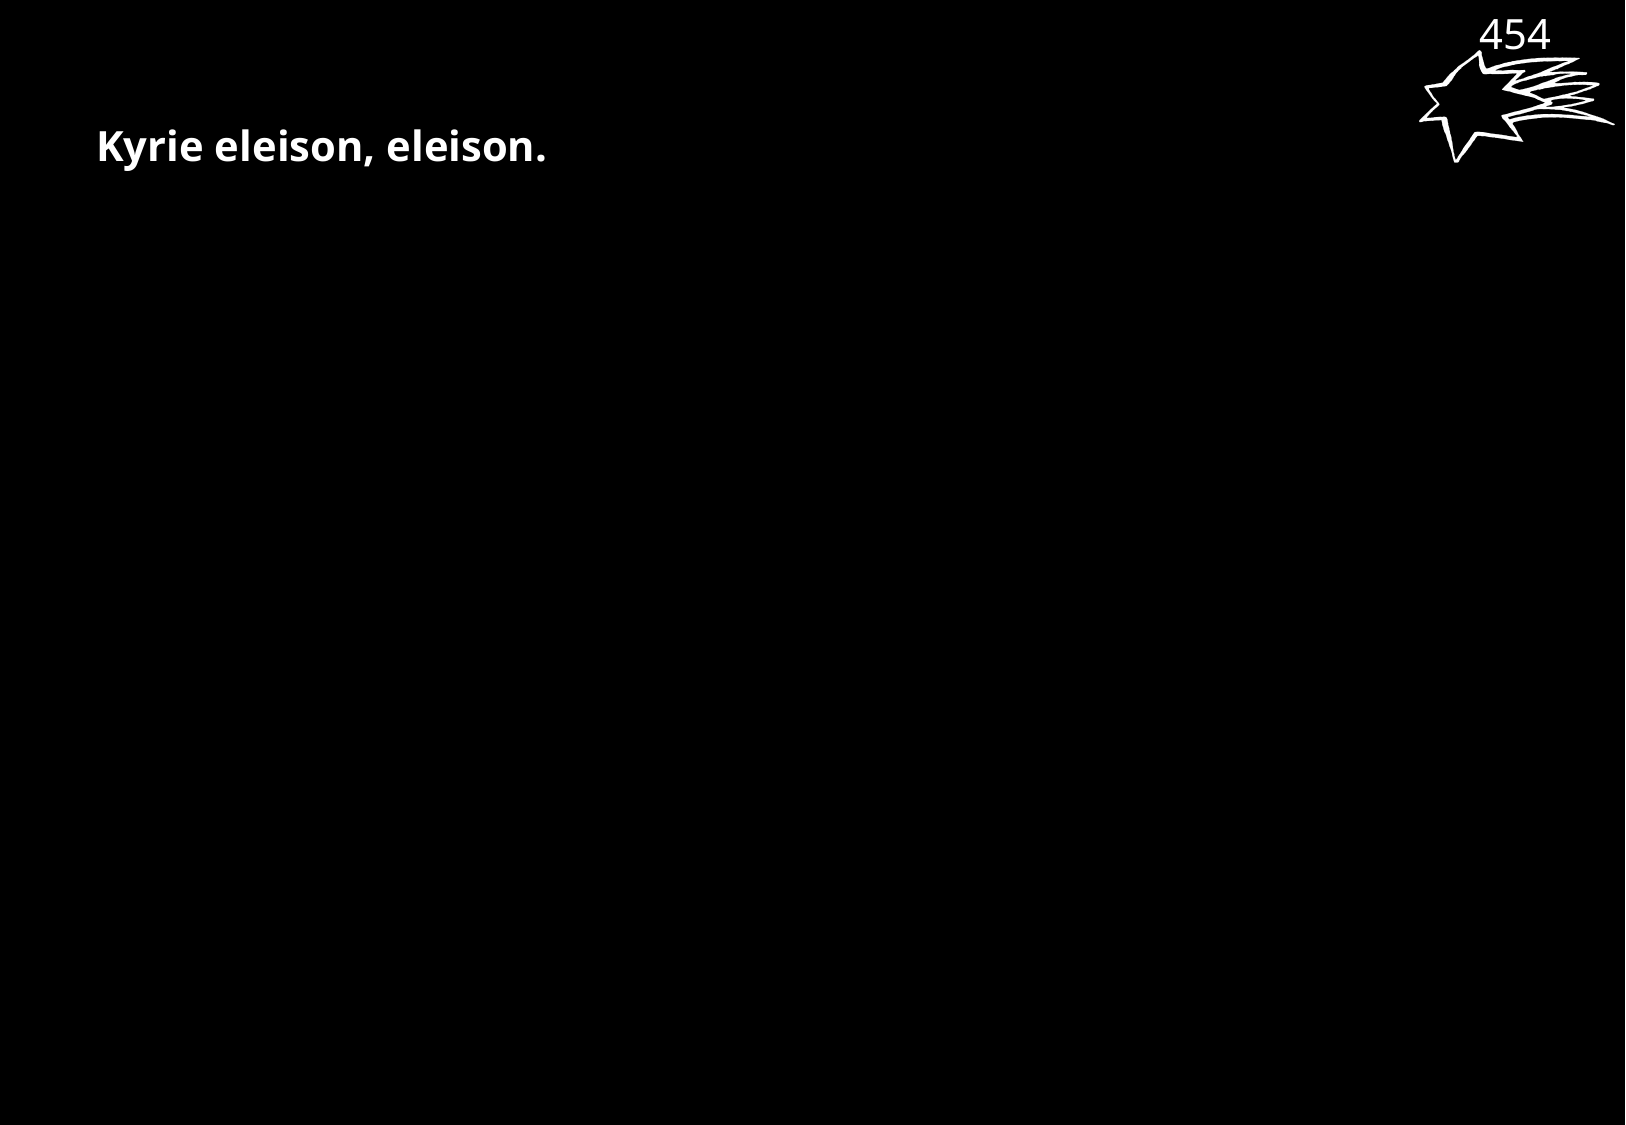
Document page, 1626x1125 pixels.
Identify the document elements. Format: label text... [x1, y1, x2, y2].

text_box 454 [1405, 0, 1626, 66]
list Kyrie eleison, eleison. [81, 112, 1544, 1101]
